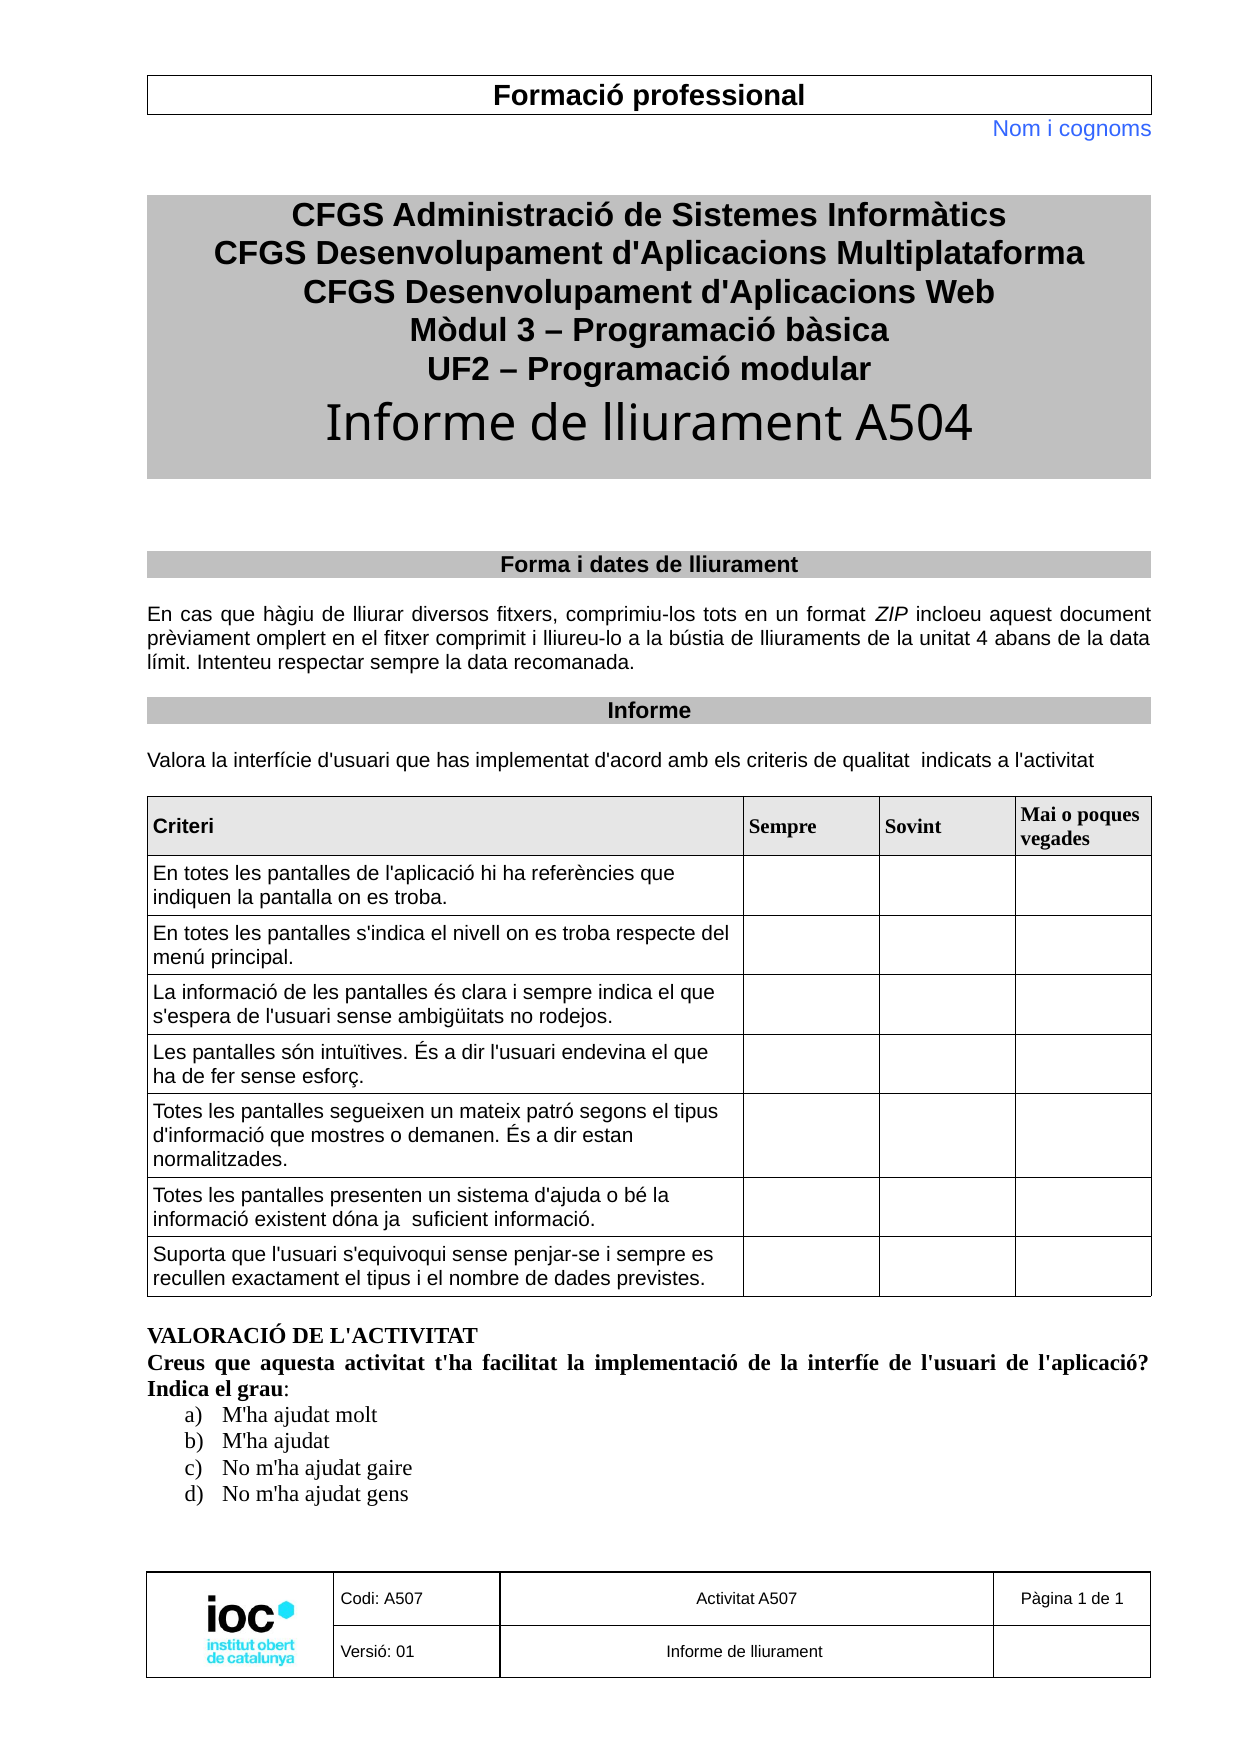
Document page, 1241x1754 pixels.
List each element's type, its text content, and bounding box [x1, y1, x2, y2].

text CFGS Administració de Sistemes Informàtics [147, 195, 1151, 233]
table_cell [744, 916, 879, 974]
table_cell [1016, 1094, 1151, 1177]
picture [194, 1581, 308, 1677]
text Informe [147, 697, 1151, 724]
table_cell [744, 1237, 879, 1296]
table_cell Suporta que l'usuari s'equivoqui sense penjar-se i sempre es recullen exactament el tipus i el nombre de dades previstes. [148, 1237, 743, 1296]
table_header Sovint [880, 797, 1015, 855]
table_cell En totes les pantalles s'indica el nivell on es troba respecte del menú principal. [148, 916, 743, 974]
list No m'ha ajudat gaire [184, 1454, 1151, 1480]
table_cell [1016, 975, 1151, 1034]
table_cell [880, 1237, 1015, 1296]
table_cell La informació de les pantalles és clara i sempre indica el que s'espera de l'usuari sense ambigüitats no rodejos. [148, 975, 743, 1034]
table_cell [744, 1035, 879, 1093]
table_cell [880, 975, 1015, 1034]
text Creus que aquesta activitat t'ha facilitat la implementació de la interfíe de l'usuari de l'aplicació? Indica el grau: [147, 1348, 1151, 1401]
table_cell [744, 1178, 879, 1236]
table_cell Totes les pantalles presenten un sistema d'ajuda o bé la informació existent dóna ja suficient informació. [148, 1178, 743, 1236]
text Forma i dates de lliurament [147, 551, 1151, 578]
table_cell [744, 856, 879, 915]
table_cell [880, 916, 1015, 974]
table_cell En totes les pantalles de l'aplicació hi ha referències que indiquen la pantalla on es troba. [148, 856, 743, 915]
text Informe de lliurament A504 [147, 387, 1151, 455]
subtitle CFGS Desenvolupament d'Aplicacions Web [147, 272, 1151, 310]
list M'ha ajudat molt [184, 1401, 1151, 1428]
table_cell [1016, 1178, 1151, 1236]
table_cell [744, 975, 879, 1034]
table_cell [1016, 1237, 1151, 1296]
table_header Criteri [148, 797, 743, 855]
table_cell [880, 1035, 1015, 1093]
table_cell [880, 1094, 1015, 1177]
table_cell Totes les pantalles segueixen un mateix patró segons el tipus d'informació que mostres o demanen. És a dir estan normalitzades. [148, 1094, 743, 1177]
subtitle UF2 – Programació modular [147, 349, 1151, 387]
table_cell [880, 1178, 1015, 1236]
table_cell [1016, 916, 1151, 974]
text CFGS Desenvolupament d'Aplicacions Multiplataforma [147, 233, 1151, 272]
table_cell [880, 856, 1015, 915]
table_header Sempre [744, 797, 879, 855]
subtitle Mòdul 3 – Programació bàsica [147, 310, 1151, 349]
table_cell [1016, 1035, 1151, 1093]
table_cell Les pantalles són intuïtives. És a dir l'usuari endevina el que ha de fer sense esforç. [148, 1035, 743, 1093]
table_cell [744, 1094, 879, 1177]
list M'ha ajudat [184, 1428, 1151, 1454]
table_header Mai o poques vegades [1016, 797, 1151, 855]
text En cas que hàgiu de lliurar diversos fitxers, comprimiu-los tots en un format ZIP incloeu aquest document prèviament omplert en el fitxer comprimit i lliureu-lo a la bústia de lliuraments de la unitat 4 abans de la data límit. Intenteu respectar sempre la data recomanada. [147, 602, 1151, 673]
text Valora la interfície d'usuari que has implementat d'acord amb els criteris de qualitat indicats a l'activitat [147, 748, 1151, 772]
table_cell [1016, 856, 1151, 915]
list No m'ha ajudat gens [184, 1480, 1151, 1507]
text VALORACIÓ DE L'ACTIVITAT [147, 1322, 1151, 1348]
